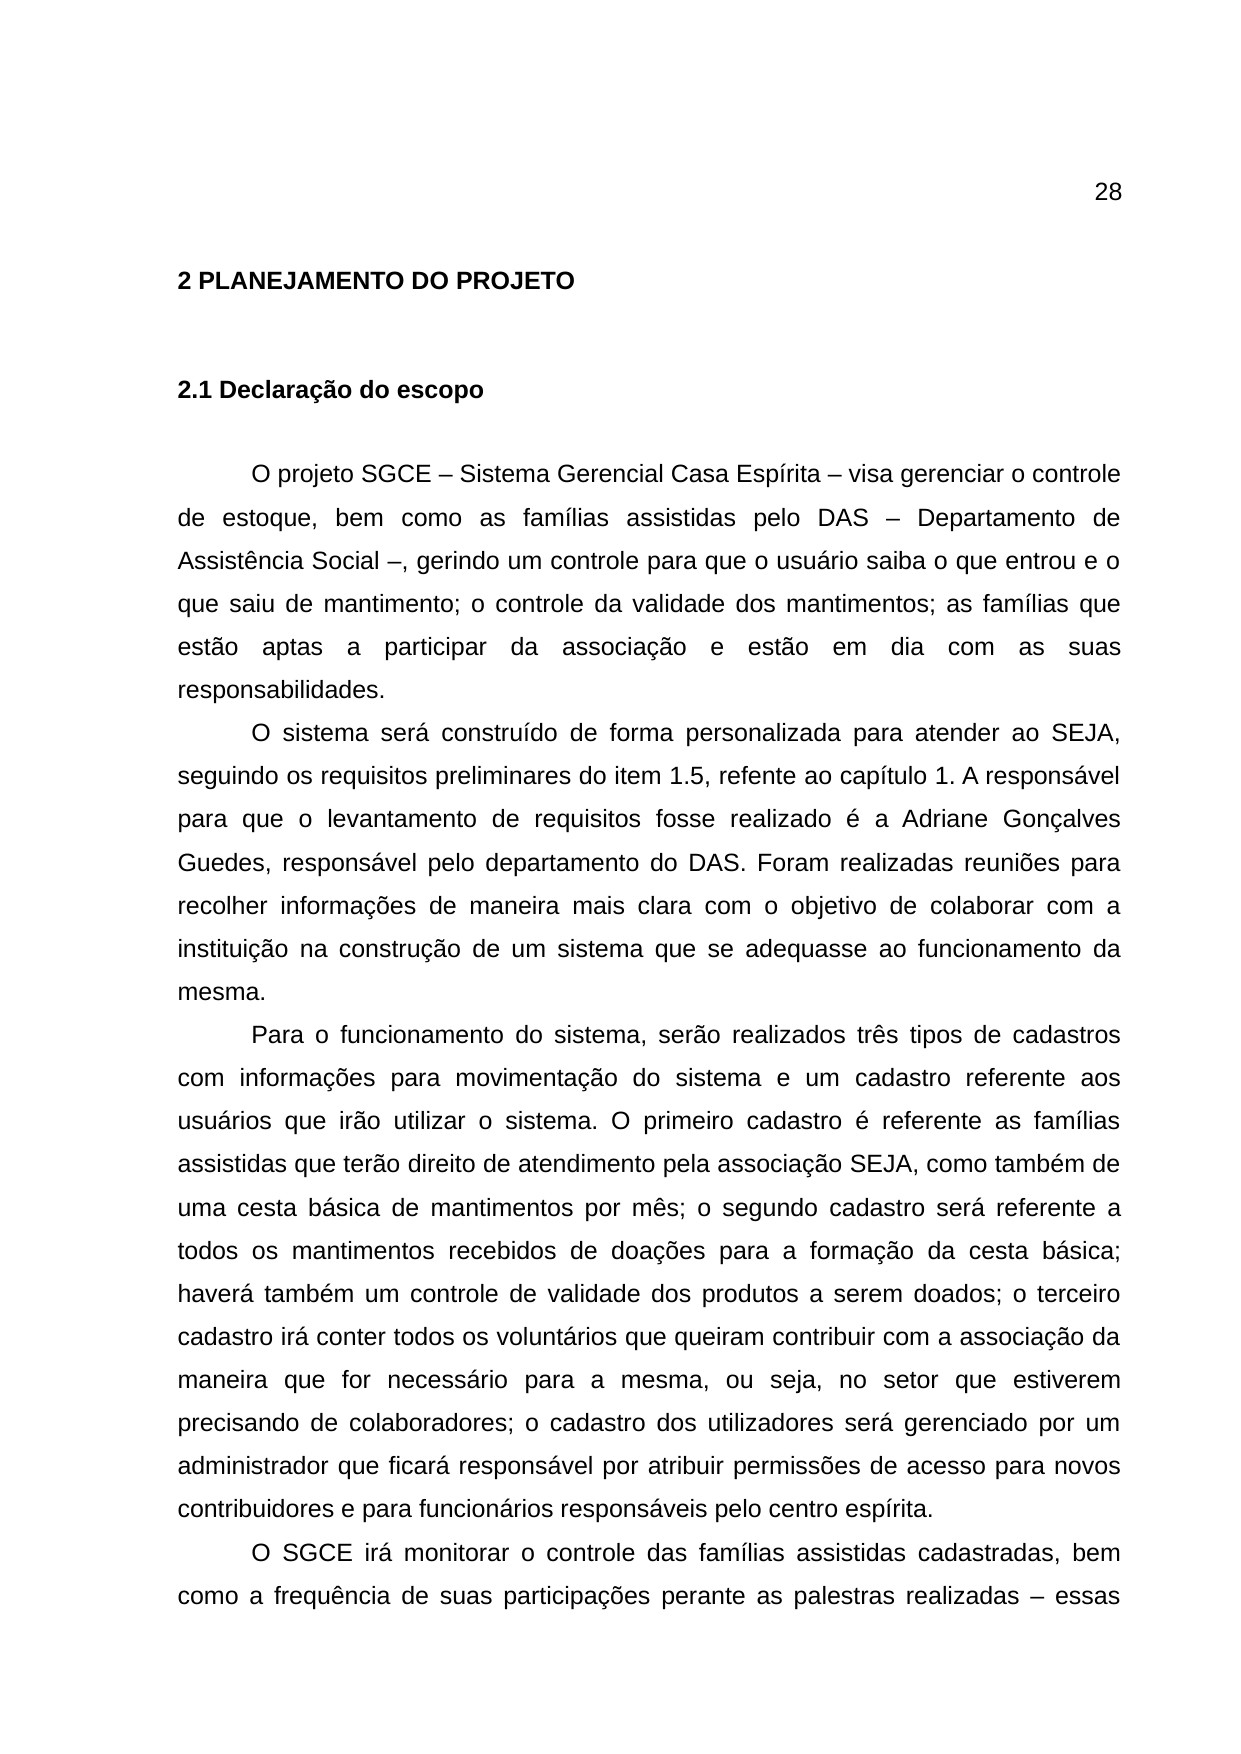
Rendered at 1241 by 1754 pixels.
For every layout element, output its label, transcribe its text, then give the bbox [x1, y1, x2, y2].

text O projeto SGCE – Sistema Gerencial Casa Espírita – visa gerenciar o controle de estoque, bem como as famílias assistidas pelo DAS – Departamento de Assistência Social –, gerindo um controle para que o usuário saiba o que entrou e o que saiu de mantimento; o controle da validade dos mantimentos; as famílias que estão aptas a participar da associação e estão em dia com as suas responsabilidades. [177, 459, 1122, 704]
subtitle 2.1 Declaração do escopo [177, 375, 1122, 404]
text Para o funcionamento do sistema, serão realizados três tipos de cadastros com informações para movimentação do sistema e um cadastro referente aos usuários que irão utilizar o sistema. O primeiro cadastro é referente as famílias assistidas que terão direito de atendimento pela associação SEJA, como também de uma cesta básica de mantimentos por mês; o segundo cadastro será referente a todos os mantimentos recebidos de doações para a formação da cesta básica; haverá também um controle de validade dos produtos a serem doados; o terceiro cadastro irá conter todos os voluntários que queiram contribuir com a associação da maneira que for necessário para a mesma, ou seja, no setor que estiverem precisando de colaboradores; o cadastro dos utilizadores será gerenciado por um administrador que ficará responsável por atribuir permissões de acesso para novos contribuidores e para funcionários responsáveis pelo centro espírita. [177, 1020, 1122, 1523]
text O SGCE irá monitorar o controle das famílias assistidas cadastradas, bem como a frequência de suas participações perante as palestras realizadas – essas [177, 1538, 1122, 1609]
subtitle 2 PLANEJAMENTO DO PROJETO [177, 266, 1122, 294]
text O sistema será construído de forma personalizada para atender ao SEJA, seguindo os requisitos preliminares do item 1.5, refente ao capítulo 1. A responsável para que o levantamento de requisitos fosse realizado é a Adriane Gonçalves Guedes, responsável pelo departamento do DAS. Foram realizadas reuniões para recolher informações de maneira mais clara com o objetivo de colaborar com a instituição na construção de um sistema que se adequasse ao funcionamento da mesma. [177, 718, 1122, 1006]
